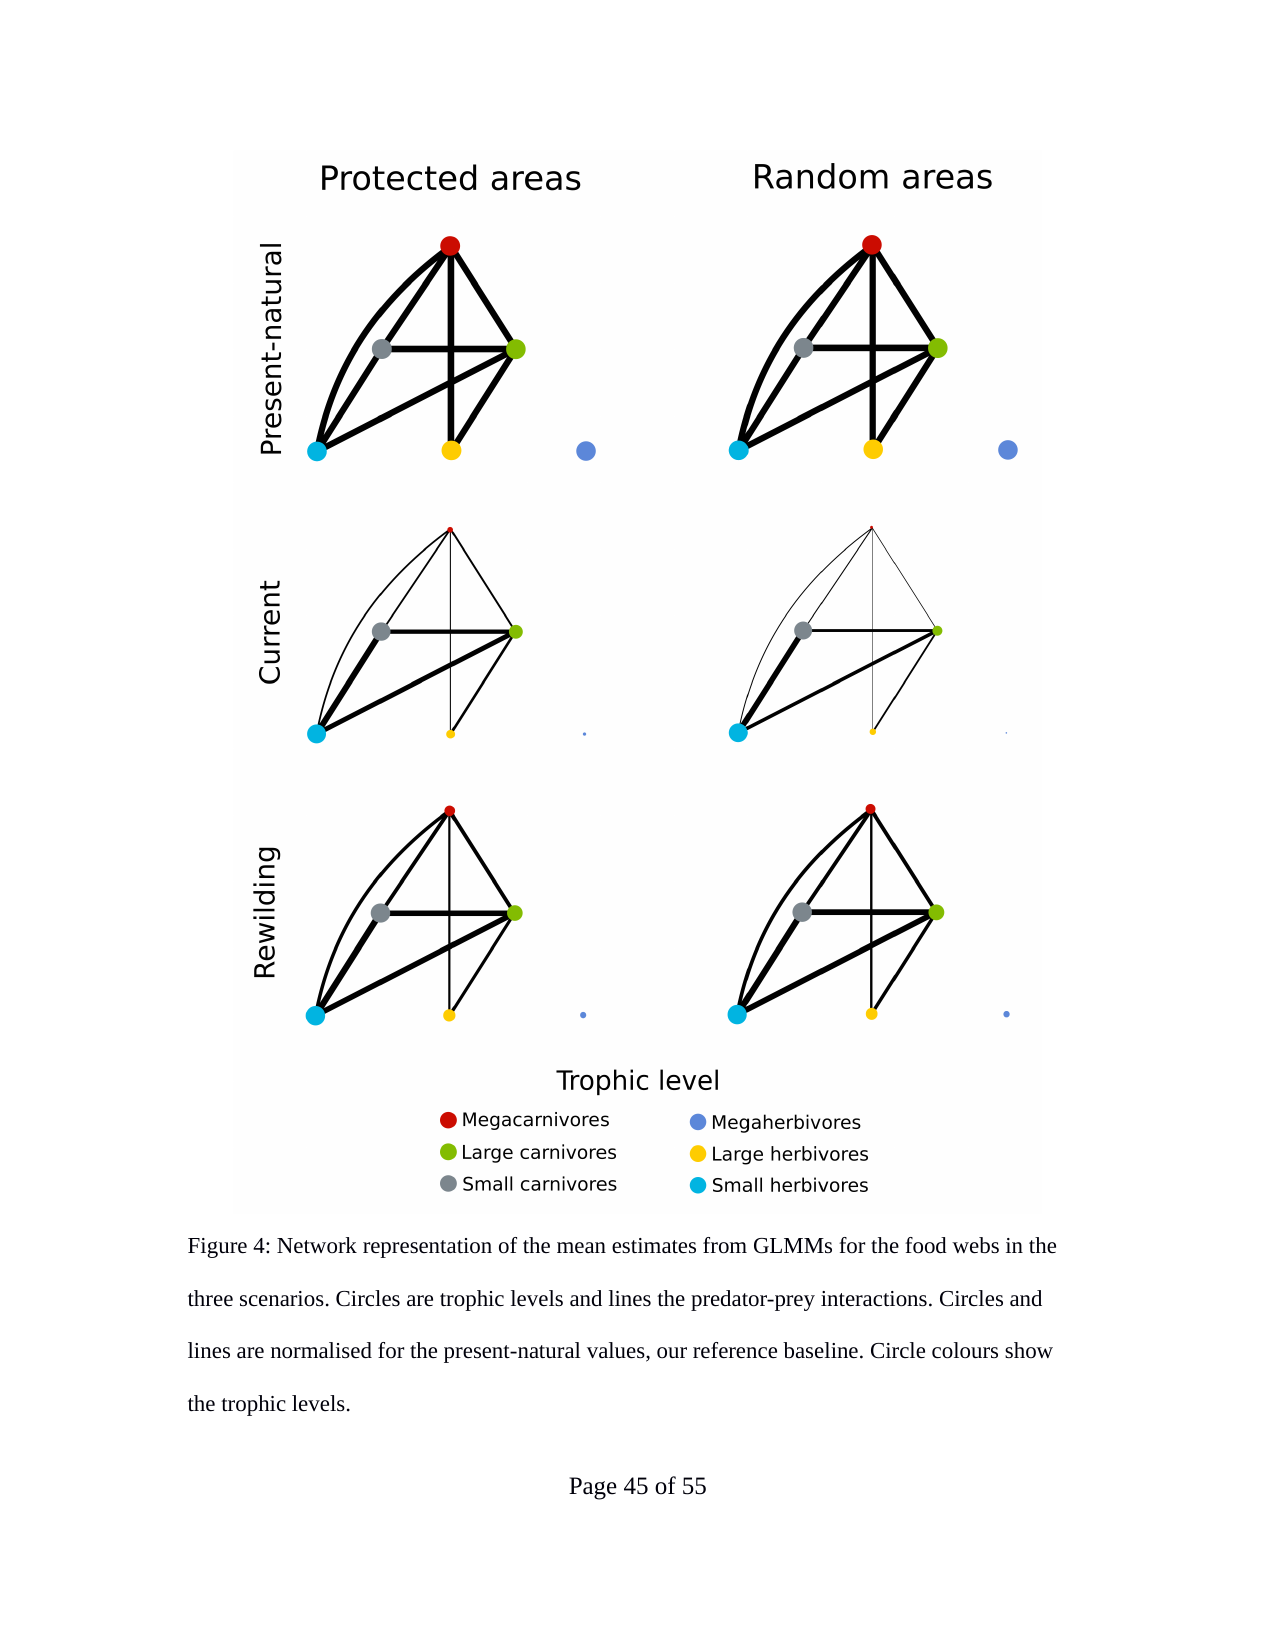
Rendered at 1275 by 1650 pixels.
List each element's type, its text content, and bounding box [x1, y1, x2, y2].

picture [233, 150, 1042, 1214]
text Figure 4: Network representation of the mean estimates from GLMMs for the food webs in the three scenarios. Circles are trophic levels and lines the predator-prey interactions. Circles and lines are normalised for the present-natural values, our reference baseline. Circle colours show the trophic levels. [187, 1214, 1087, 1417]
